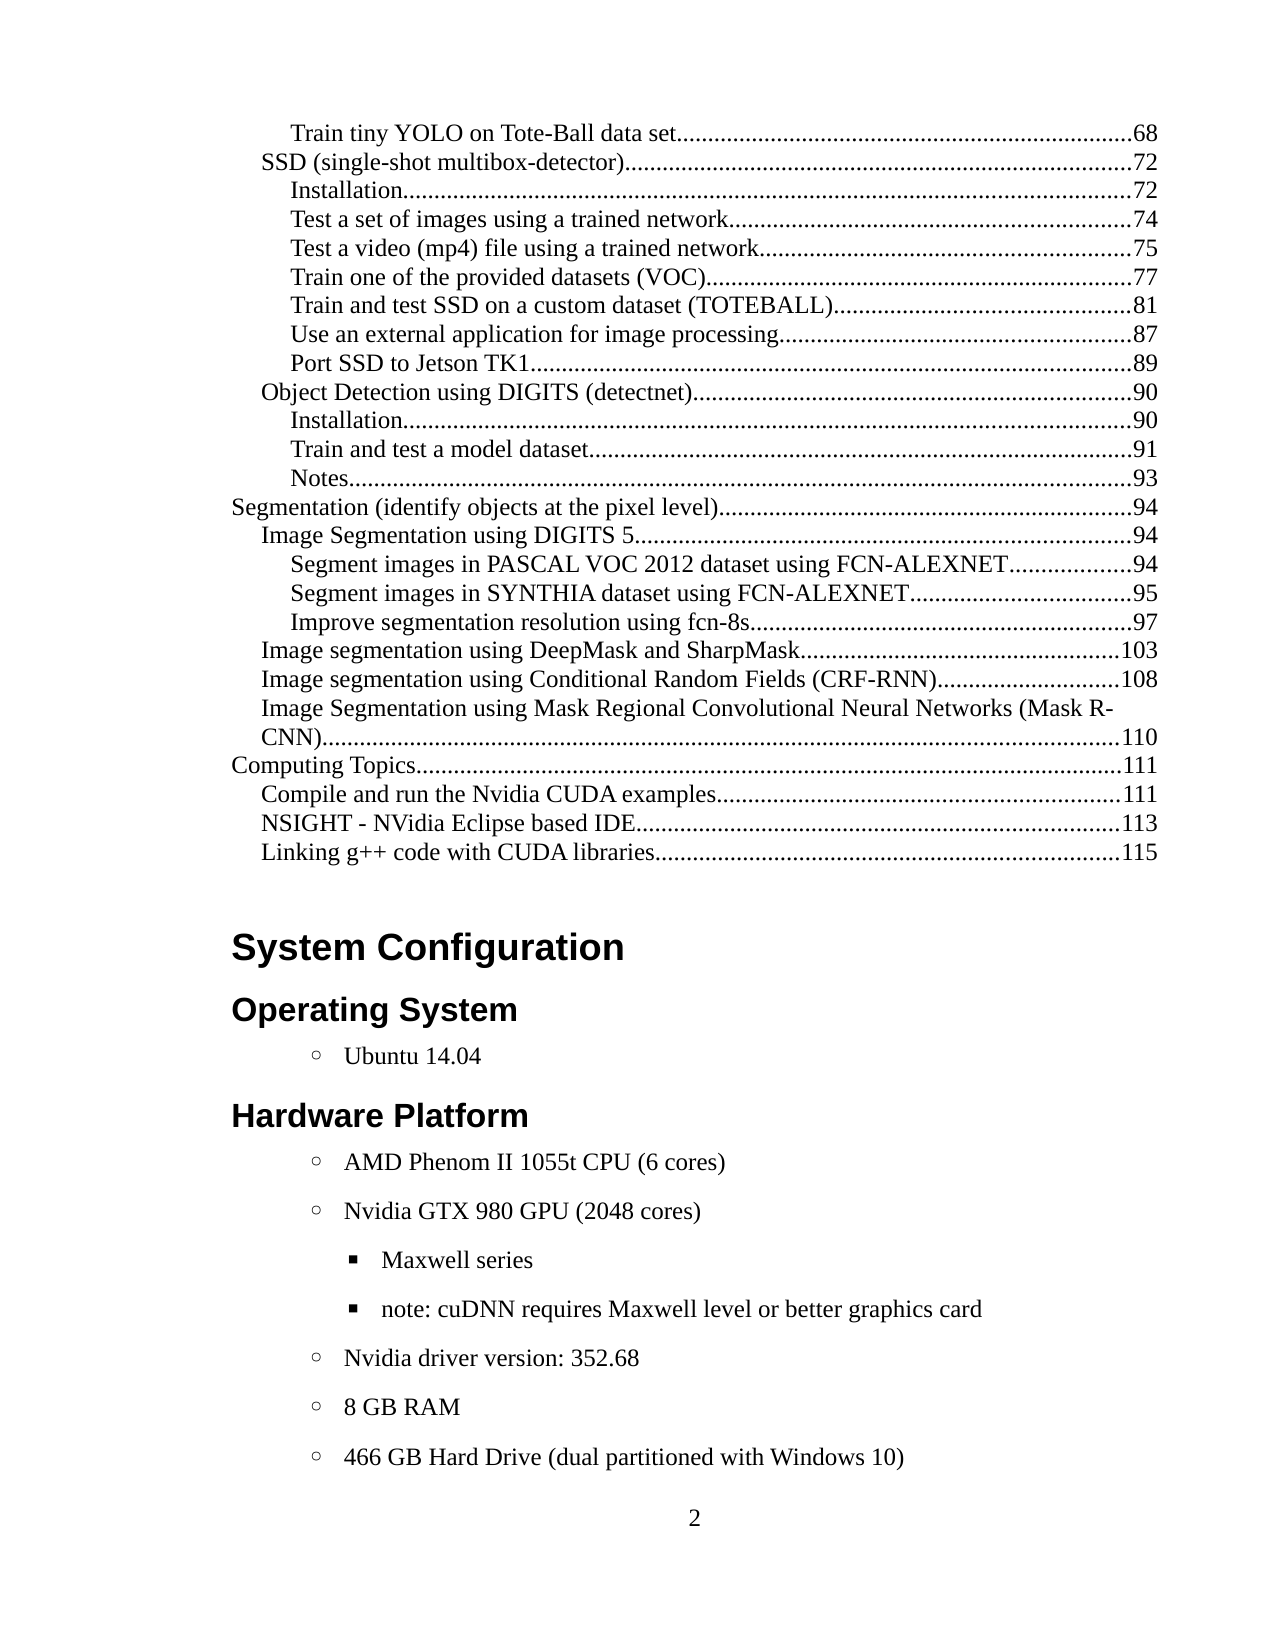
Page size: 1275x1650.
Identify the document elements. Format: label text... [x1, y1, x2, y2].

text Test a set of images using a trained network 74 [290, 204, 1158, 233]
text Train one of the provided datasets (VOC) 77 [290, 262, 1158, 291]
subtitle System Configuration [231, 925, 1158, 969]
text Computing Topics 111 [231, 751, 1158, 779]
text Train tiny YOLO on Tote-Ball data set 68 [290, 118, 1158, 147]
list note: cuDNN requires Maxwell level or better graphics card [344, 1294, 1158, 1323]
list Ubuntu 14.04 [306, 1041, 1158, 1069]
text Segment images in SYNTHIA dataset using FCN-ALEXNET 95 [290, 578, 1158, 607]
subtitle Hardware Platform [231, 1096, 1158, 1135]
text Port SSD to Jetson TK1 89 [290, 348, 1158, 377]
text Notes 93 [290, 463, 1158, 492]
list AMD Phenom II 1055t CPU (6 cores) [306, 1147, 1158, 1176]
text NSIGHT - NVidia Eclipse based IDE 113 [261, 808, 1158, 837]
list 8 GB RAM [306, 1392, 1158, 1421]
text SSD (single-shot multibox-detector) 72 [261, 147, 1158, 176]
text Image Segmentation using DIGITS 5 94 [261, 521, 1158, 549]
text Improve segmentation resolution using fcn-8s 97 [290, 607, 1158, 636]
list Nvidia driver version: 352.68 [306, 1343, 1158, 1372]
list Nvidia GTX 980 GPU (2048 cores) [306, 1196, 1158, 1225]
text Test a video (mp4) file using a trained network 75 [290, 233, 1158, 262]
text Image segmentation using Conditional Random Fields (CRF-RNN) 108 [261, 664, 1158, 693]
text Train and test SSD on a custom dataset (TOTEBALL) 81 [290, 291, 1158, 319]
text Use an external application for image processing 87 [290, 319, 1158, 348]
list 466 GB Hard Drive (dual partitioned with Windows 10) [306, 1442, 1158, 1470]
text Compile and run the Nvidia CUDA examples 111 [261, 779, 1158, 808]
subtitle Operating System [231, 989, 1158, 1028]
text Image Segmentation using Mask Regional Convolutional Neural Networks (Mask R-CNN) 110 [261, 693, 1158, 751]
text Linking g++ code with CUDA libraries 115 [261, 837, 1158, 866]
text Installation 90 [290, 406, 1158, 434]
text Image segmentation using DeepMask and SharpMask 103 [261, 636, 1158, 664]
list Maxwell series [344, 1245, 1158, 1274]
text Segment images in PASCAL VOC 2012 dataset using FCN-ALEXNET 94 [290, 549, 1158, 578]
text Train and test a model dataset 91 [290, 434, 1158, 463]
text Segmentation (identify objects at the pixel level) 94 [231, 492, 1158, 521]
text Object Detection using DIGITS (detectnet) 90 [261, 377, 1158, 406]
text Installation 72 [290, 176, 1158, 204]
